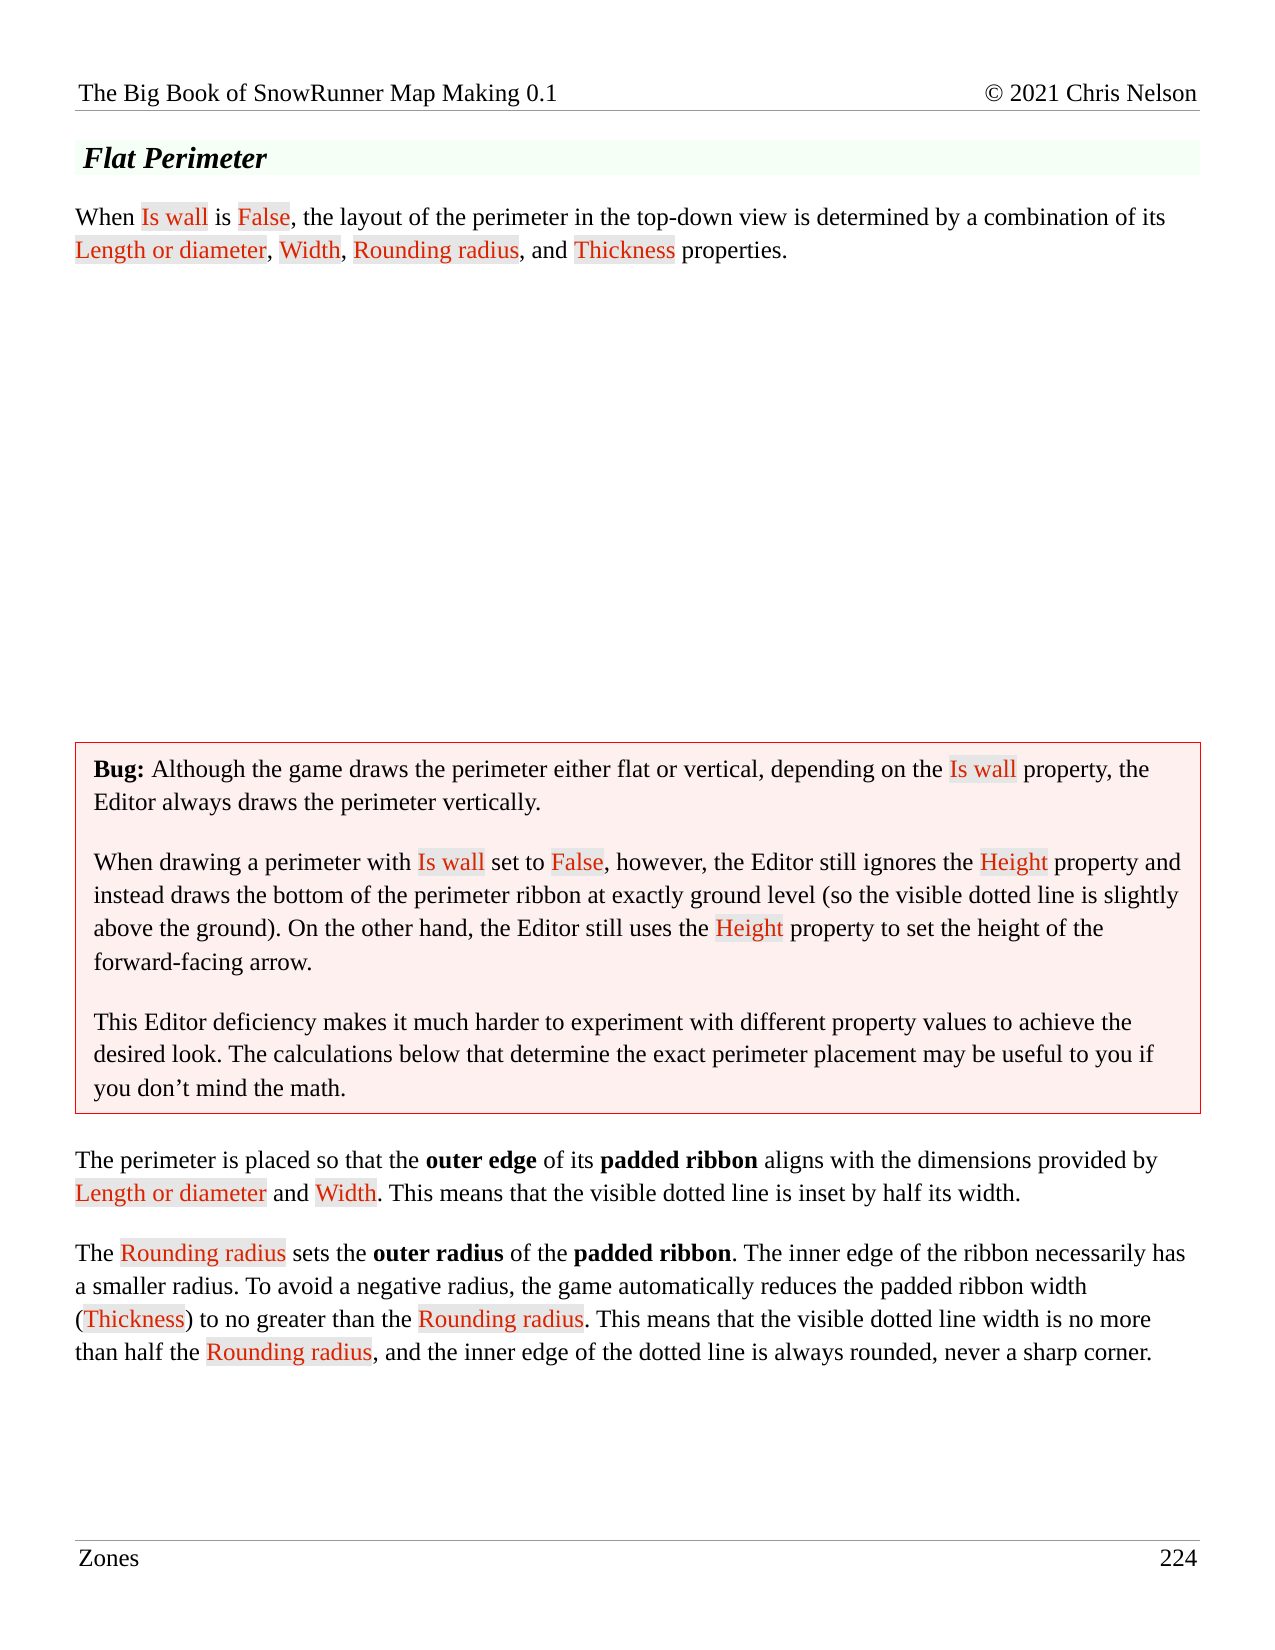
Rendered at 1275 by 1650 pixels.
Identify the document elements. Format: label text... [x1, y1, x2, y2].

text This Editor deficiency makes it much harder to experiment with different property values to achieve the desired look. The calculations below that determine the exact perimeter placement may be useful to you if you don’t mind the math. [76, 994, 1200, 1113]
text When drawing a perimeter with Is wall set to False, however, the Editor still ignores the Height property and instead draws the bottom of the perimeter ribbon at exactly ground level (so the visible dotted line is slightly above the ground). On the other hand, the Editor still uses the Height property to set the height of the forward-facing arrow. [76, 835, 1200, 975]
text The perimeter is placed so that the outer edge of its padded ribbon aligns with the dimensions provided by Length or diameter and Width. This means that the visible dotted line is inset by half its width. [75, 1145, 1200, 1207]
text When Is wall is False, the layout of the perimeter in the top-down view is determined by a combination of its Length or diameter, Width, Rounding radius, and Thickness properties. [75, 202, 1200, 264]
subtitle Flat Perimeter [75, 140, 1200, 175]
text The Rounding radius sets the outer radius of the padded ribbon. The inner edge of the ribbon necessarily has a smaller radius. To avoid a negative radius, the game automatically reduces the padded ribbon width (Thickness) to no greater than the Rounding radius. This means that the visible dotted line width is no more than half the Rounding radius, and the inner edge of the dotted line is always rounded, never a sharp corner. [75, 1238, 1200, 1366]
list Although the game draws the perimeter either flat or vertical, depending on the Is wall property, the Editor always draws the perimeter vertically. [76, 743, 1200, 816]
